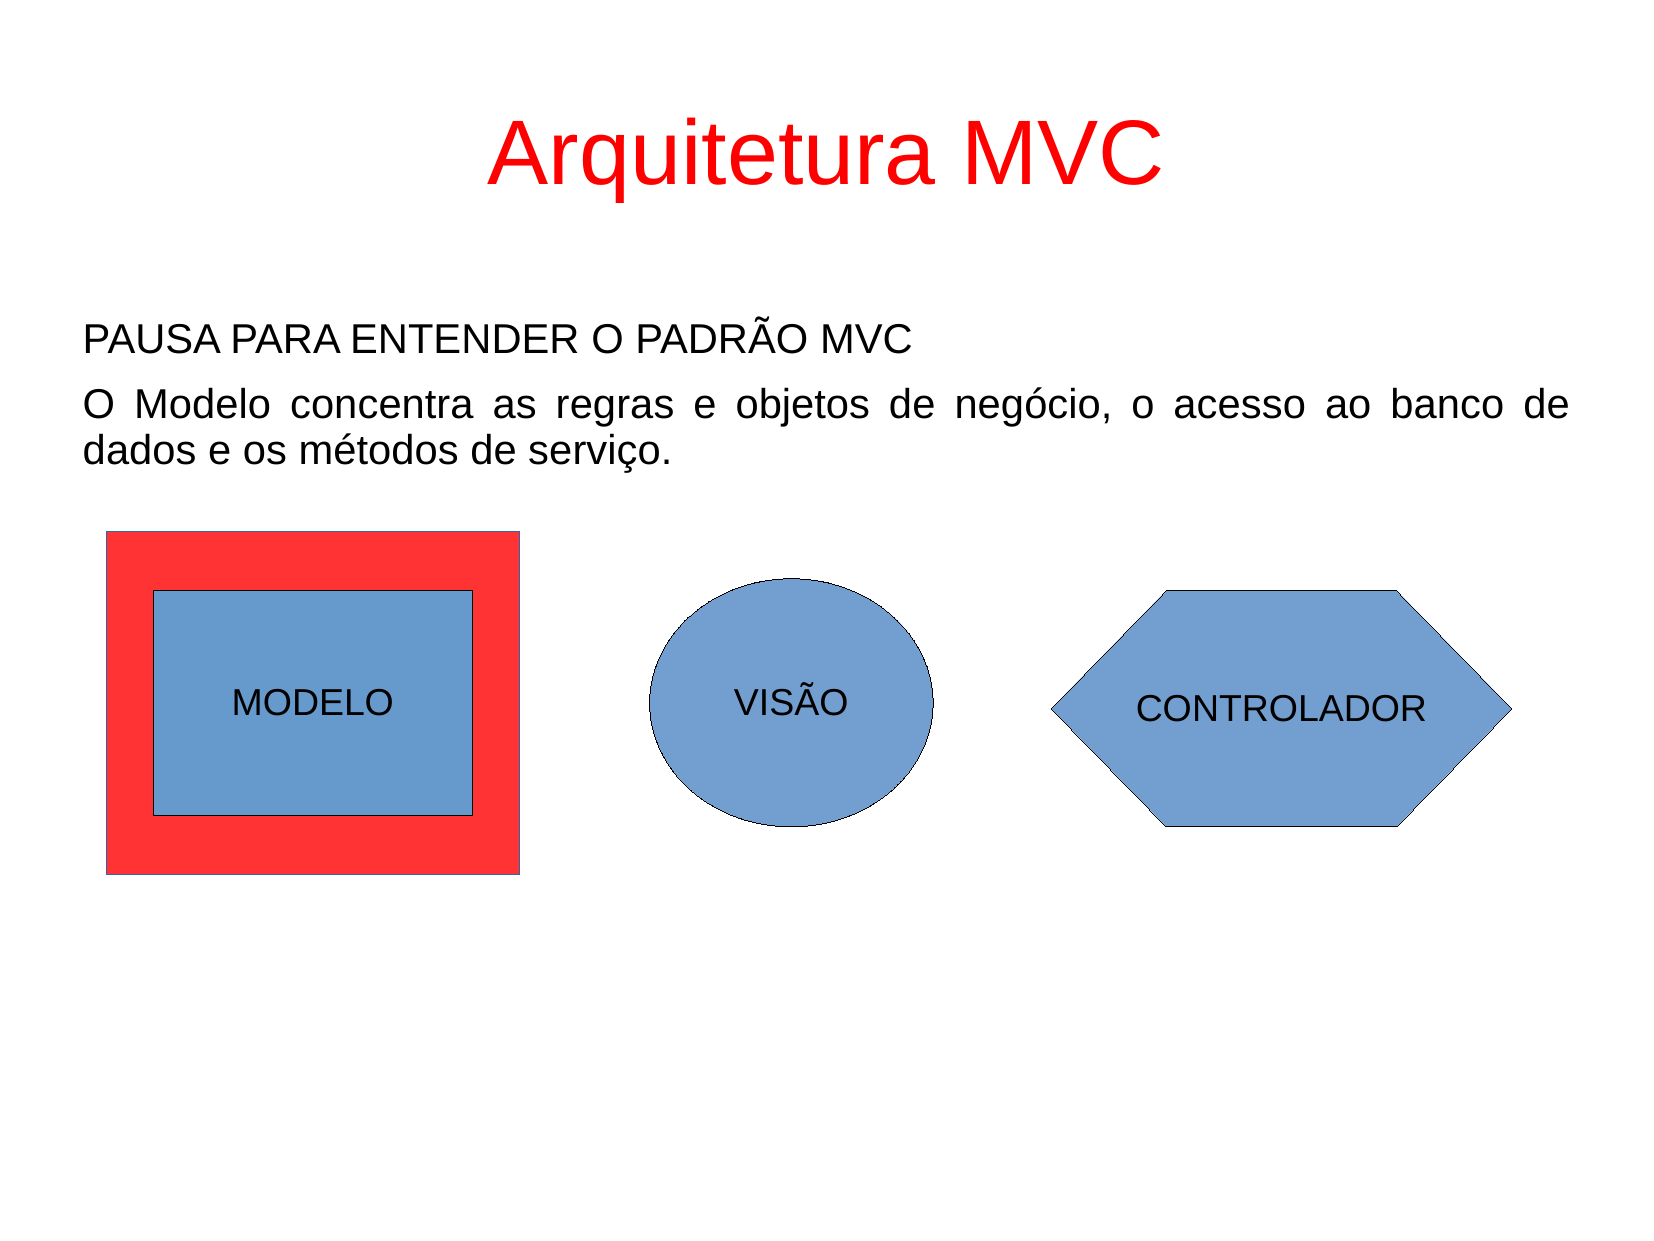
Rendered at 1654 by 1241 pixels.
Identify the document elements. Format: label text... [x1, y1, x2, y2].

text_box VISÃO [649, 578, 934, 827]
list PAUSA PARA ENTENDER O PADRÃO MVC O Modelo concentra as regras e objetos de negócio, o acesso ao banco de dados e os métodos de serviço. [82, 315, 1571, 1087]
text_box [106, 531, 520, 875]
text_box MODELO [153, 590, 473, 816]
title Arquitetura MVC [82, 49, 1571, 257]
text_box CONTROLADOR [1051, 590, 1512, 827]
